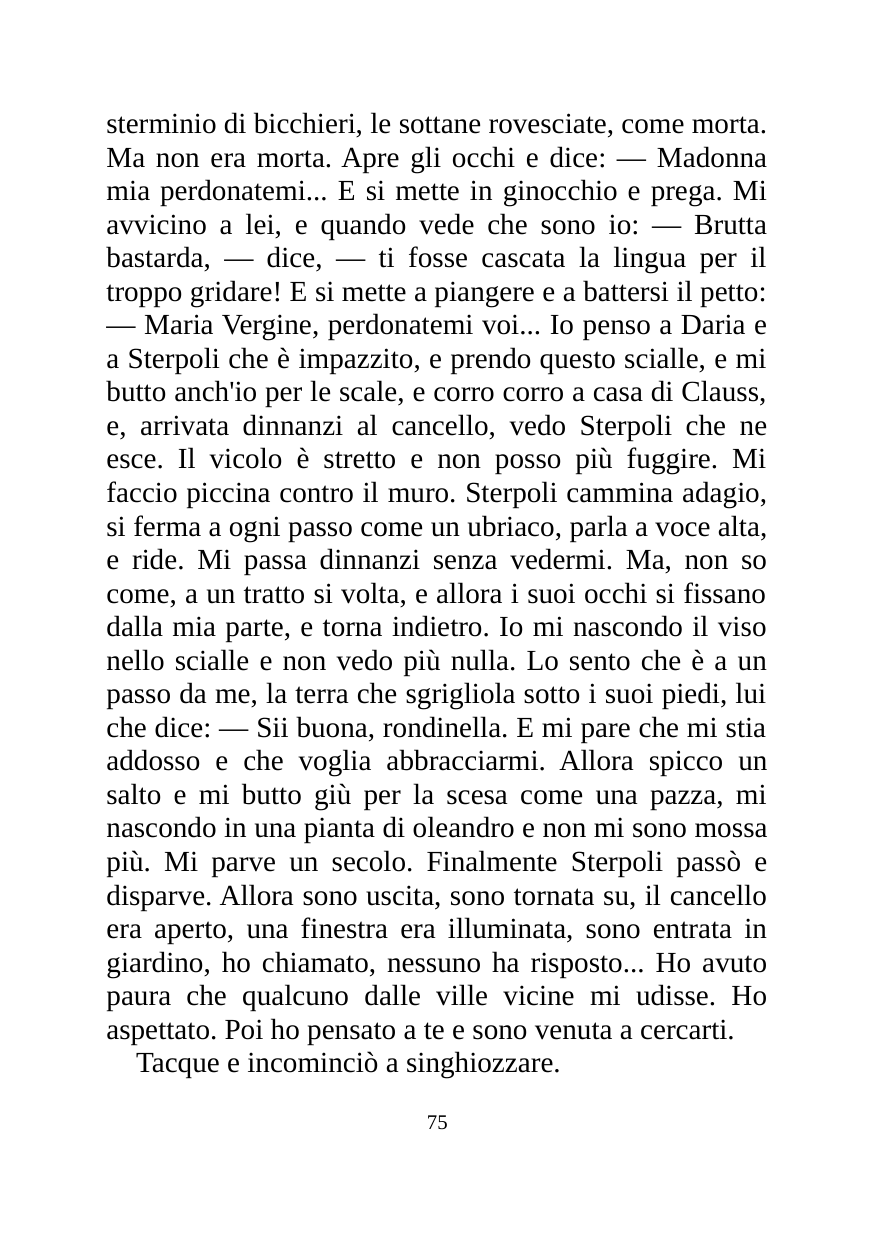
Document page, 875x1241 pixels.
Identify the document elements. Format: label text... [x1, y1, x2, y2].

text sterminio di bicchieri, le sottane rovesciate, come morta. Ma non era morta. Apre gli occhi e dice: — Madonna mia perdonatemi... E si mette in ginocchio e prega. Mi avvicino a lei, e quando vede che sono io: — Brutta bastarda, — dice, — ti fosse cascata la lingua per il troppo gridare! E si mette a piangere e a battersi il petto: — Maria Vergine, perdonatemi voi... Io penso a Daria e a Sterpoli che è impazzito, e prendo questo scialle, e mi butto anch'io per le scale, e corro corro a casa di Clauss, e, arrivata dinnanzi al cancello, vedo Sterpoli che ne esce. Il vicolo è stretto e non posso più fuggire. Mi faccio piccina contro il muro. Sterpoli cammina adagio, si ferma a ogni passo come un ubriaco, parla a voce alta, e ride. Mi passa dinnanzi senza vedermi. Ma, non so come, a un tratto si volta, e allora i suoi occhi si fissano dalla mia parte, e torna indietro. Io mi nascondo il viso nello scialle e non vedo più nulla. Lo sento che è a un passo da me, la terra che sgrigliola sotto i suoi piedi, lui che dice: — Sii buona, rondinella. E mi pare che mi stia addosso e che voglia abbracciarmi. Allora spicco un salto e mi butto giù per la scesa come una pazza, mi nascondo in una pianta di oleandro e non mi sono mossa più. Mi parve un secolo. Finalmente Sterpoli passò e disparve. Allora sono uscita, sono tornata su, il cancello era aperto, una finestra era illuminata, sono entrata in giardino, ho chiamato, nessuno ha risposto... Ho avuto paura che qualcuno dalle ville vicine mi udisse. Ho aspettato. Poi ho pensato a te e sono venuta a cercarti. [106, 106, 768, 1045]
text Tacque e incominciò a singhiozzare. [106, 1045, 768, 1079]
